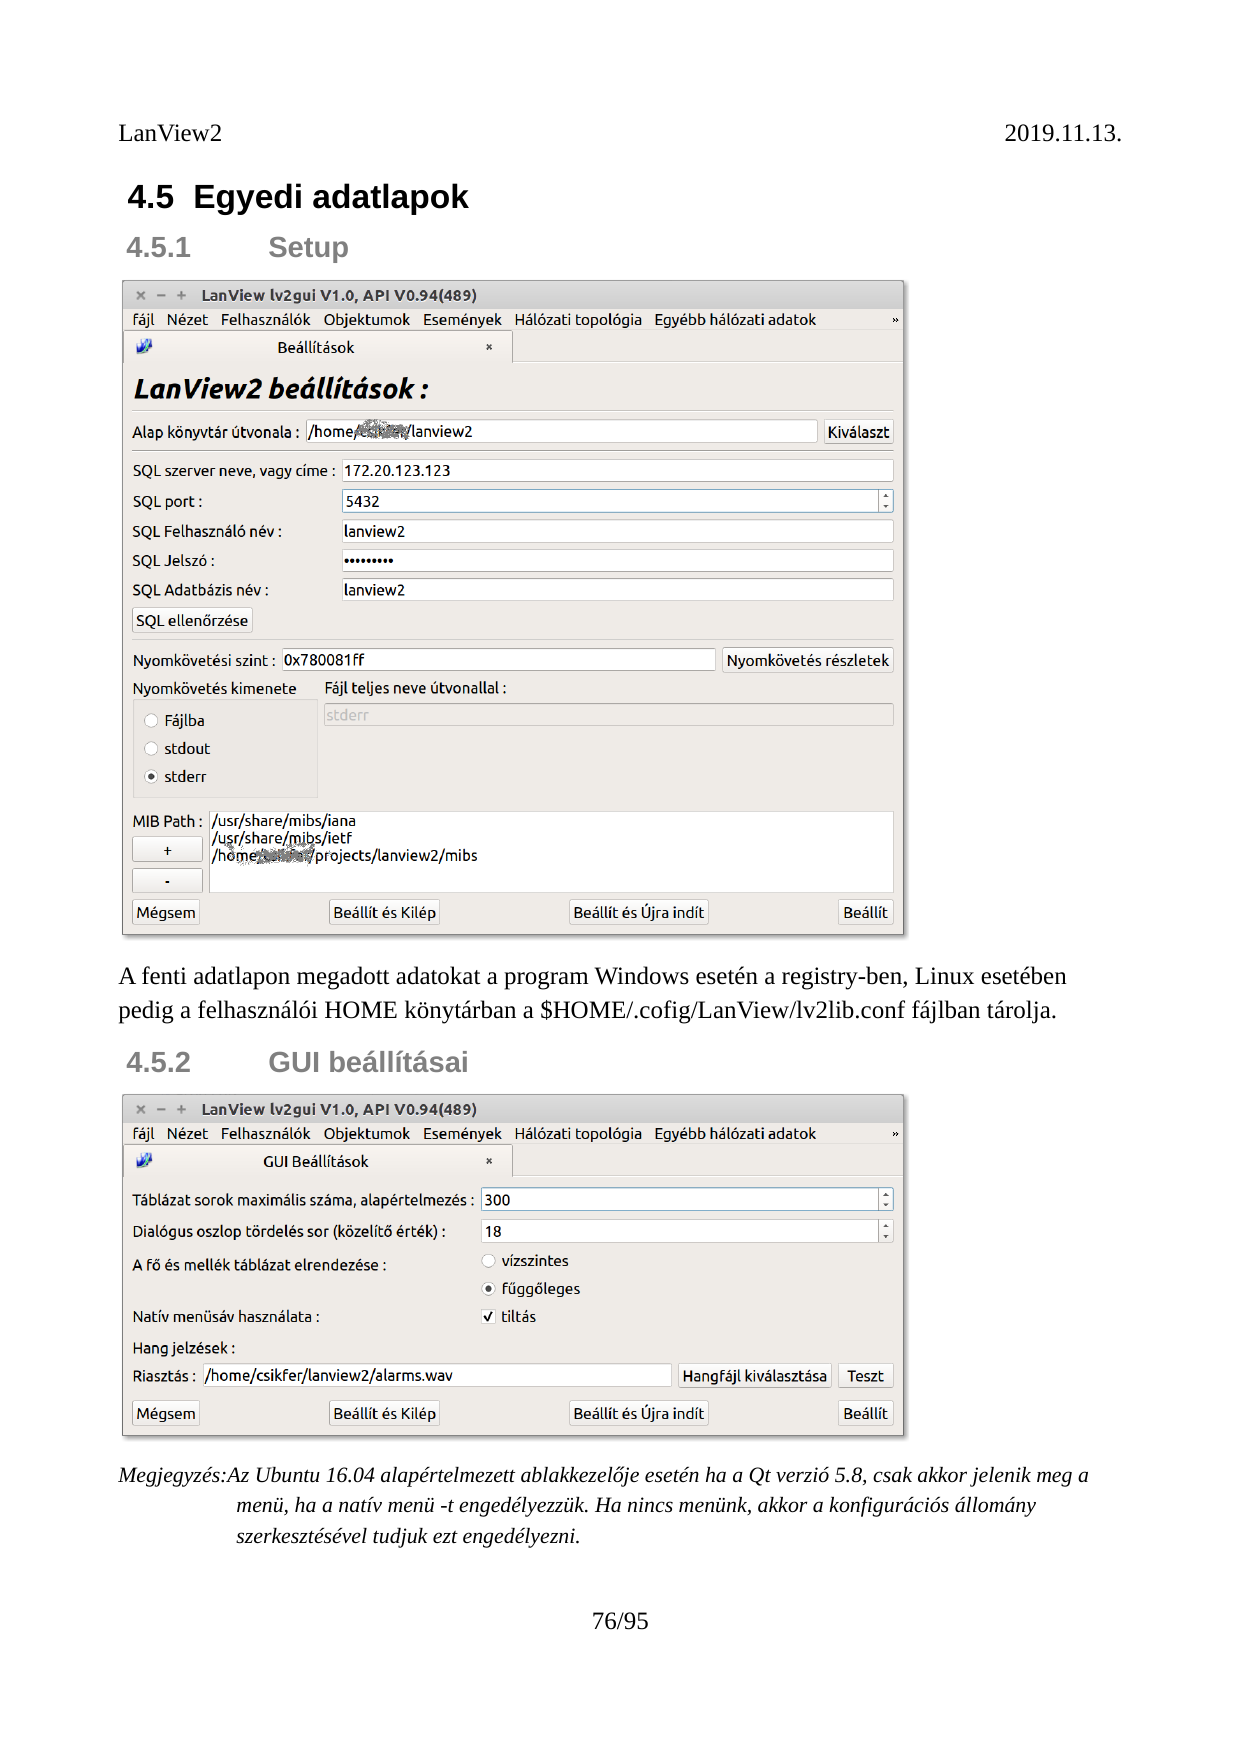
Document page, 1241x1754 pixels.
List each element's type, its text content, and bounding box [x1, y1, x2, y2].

picture [118, 276, 910, 941]
text A fenti adatlapon megadott adatokat a program Windows esetén a registry-ben, Linux esetében pedig a felhasználói HOME könytárban a $HOME/.cofig/LanView/lv2lib.conf fájlban tárolja. [118, 961, 1122, 1024]
text Megjegyzés:Az Ubuntu 16.04 alapértelmezett ablakkezelője esetén ha a Qt verzió 5.8, csak akkor jelenik meg a menü, ha a natív menü -t engedélyezzük. Ha nincs menünk, akkor a konfigurációs állomány szerkesztésével tudjuk ezt engedélyezni. [118, 1462, 1122, 1548]
picture [118, 1090, 910, 1442]
subtitle GUI beállításai [118, 1044, 1122, 1078]
subtitle Egyedi adatlapok [118, 177, 1122, 216]
subtitle Setup [118, 230, 1122, 264]
